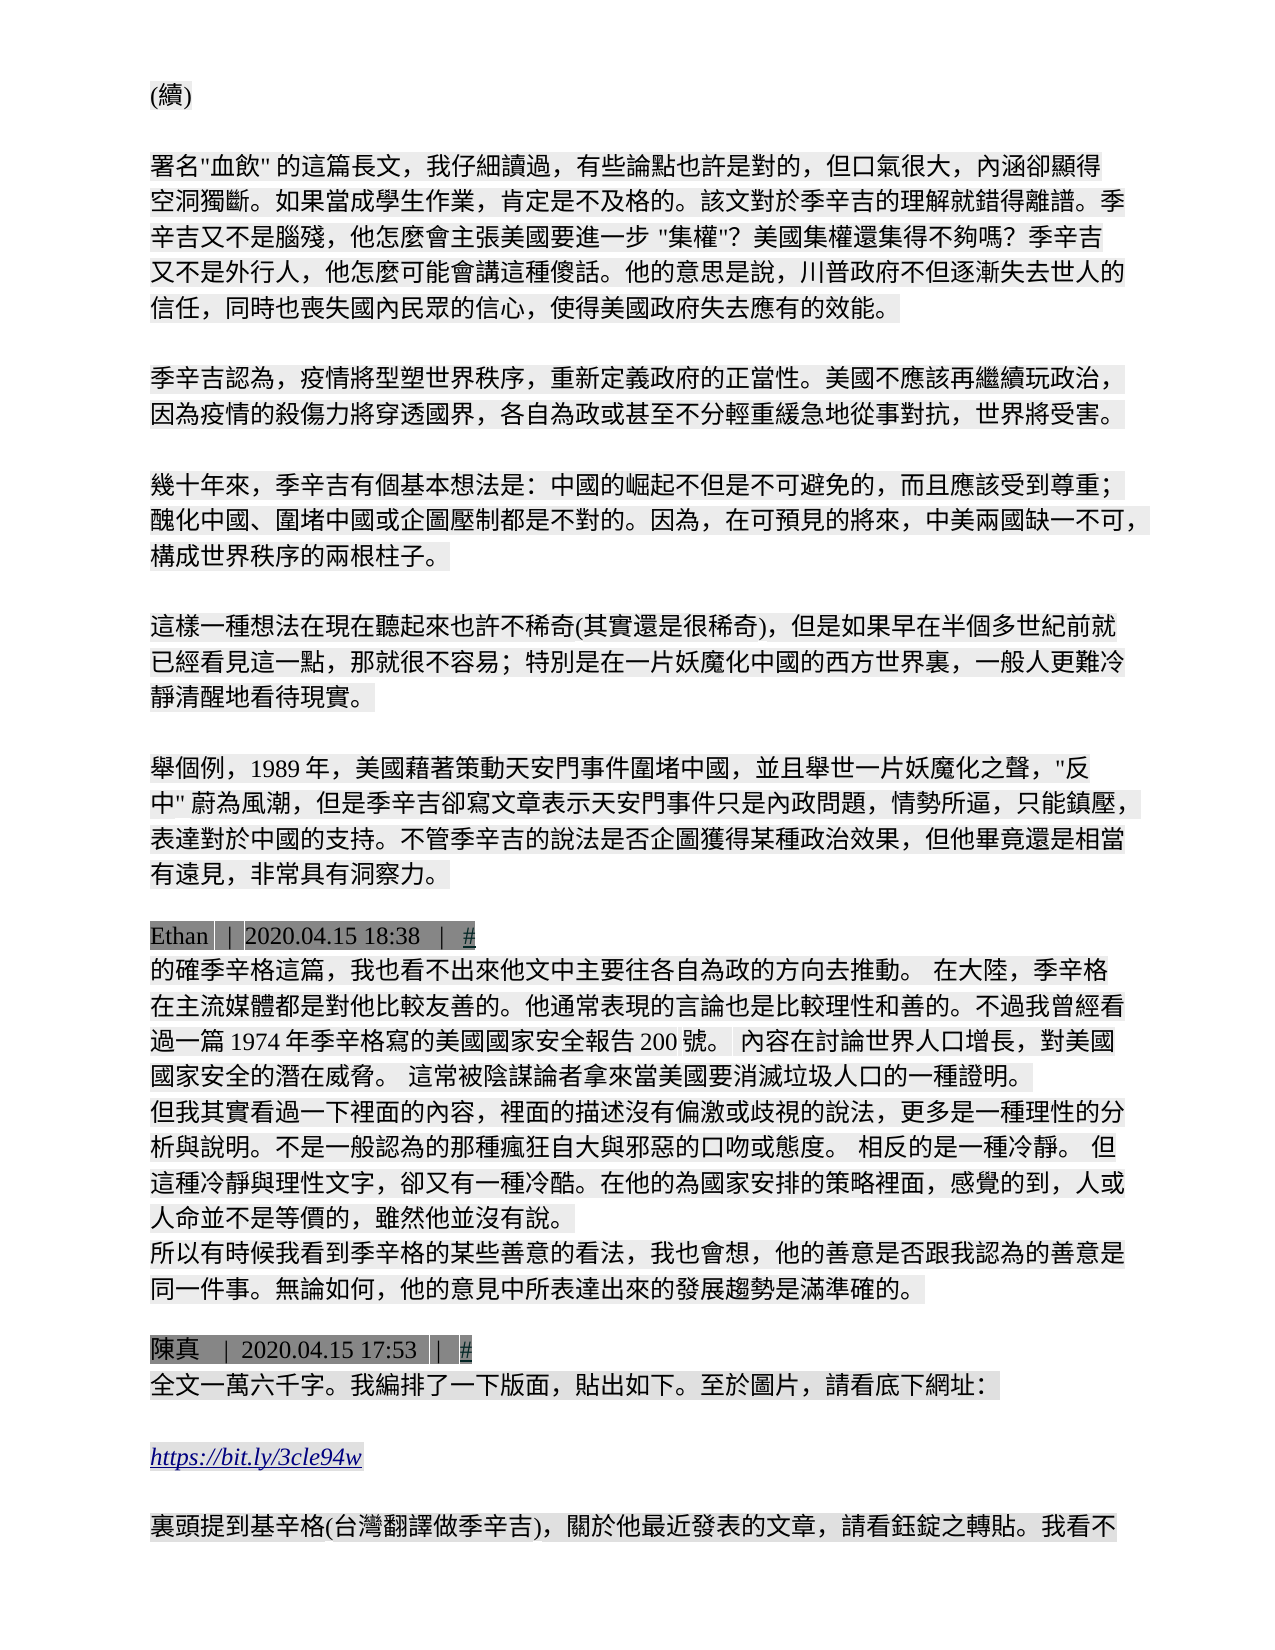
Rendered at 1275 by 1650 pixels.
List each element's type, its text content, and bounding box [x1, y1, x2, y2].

text Ethan | 2020.04.15 18:38 | # [150, 914, 1125, 950]
text 的確季辛格這篇，我也看不出來他文中主要往各自為政的方向去推動。 在大陸，季辛格在主流媒體都是對他比較友善的。他通常表現的言論也是比較理性和善的。不過我曾經看過一篇1974年季辛格寫的美國國家安全報告200號。 內容在討論世界人口增長，對美國國家安全的潛在威脅。 這常被陰謀論者拿來當美國要消滅垃圾人口的一種證明。 但我其實看過一下裡面的內容，裡面的描述沒有偏激或歧視的說法，更多是一種理性的分析與說明。不是一般認為的那種瘋狂自大與邪惡的口吻或態度。 相反的是一種冷靜。 但這種冷靜與理性文字，卻又有一種冷酷。在他的為國家安排的策略裡面，感覺的到，人或人命並不是等價的，雖然他並沒有說。 所以有時候我看到季辛格的某些善意的看法，我也會想，他的善意是否跟我認為的善意是同一件事。無論如何，他的意見中所表達出來的發展趨勢是滿準確的。 [150, 950, 1125, 1304]
text 陳真 | 2020.04.15 17:53 | # [150, 1329, 1125, 1364]
text (續) 署名"血飲" 的這篇長文，我仔細讀過，有些論點也許是對的，但口氣很大，內涵卻顯得空洞獨斷。如果當成學生作業，肯定是不及格的。該文對於季辛吉的理解就錯得離譜。季辛吉又不是腦殘，他怎麼會主張美國要進一步 "集權"？美國集權還集得不夠嗎？季辛吉又不是外行人，他怎麼可能會講這種傻話。他的意思是說，川普政府不但逐漸失去世人的信任，同時也喪失國內民眾的信心，使得美國政府失去應有的效能。 季辛吉認為，疫情將型塑世界秩序，重新定義政府的正當性。美國不應該再繼續玩政治，因為疫情的殺傷力將穿透國界，各自為政或甚至不分輕重緩急地從事對抗，世界將受害。 幾十年來，季辛吉有個基本想法是：中國的崛起不但是不可避免的，而且應該受到尊重；醜化中國、圍堵中國或企圖壓制都是不對的。因為，在可預見的將來，中美兩國缺一不可，構成世界秩序的兩根柱子。 這樣一種想法在現在聽起來也許不稀奇(其實還是很稀奇)，但是如果早在半個多世紀前就已經看見這一點，那就很不容易；特別是在一片妖魔化中國的西方世界裏，一般人更難冷靜清醒地看待現實。 舉個例，1989年，美國藉著策動天安門事件圍堵中國，並且舉世一片妖魔化之聲，"反中" 蔚為風潮，但是季辛吉卻寫文章表示天安門事件只是內政問題，情勢所逼，只能鎮壓，表達對於中國的支持。不管季辛吉的說法是否企圖獲得某種政治效果，但他畢竟還是相當有遠見，非常具有洞察力。 [150, 75, 1125, 889]
